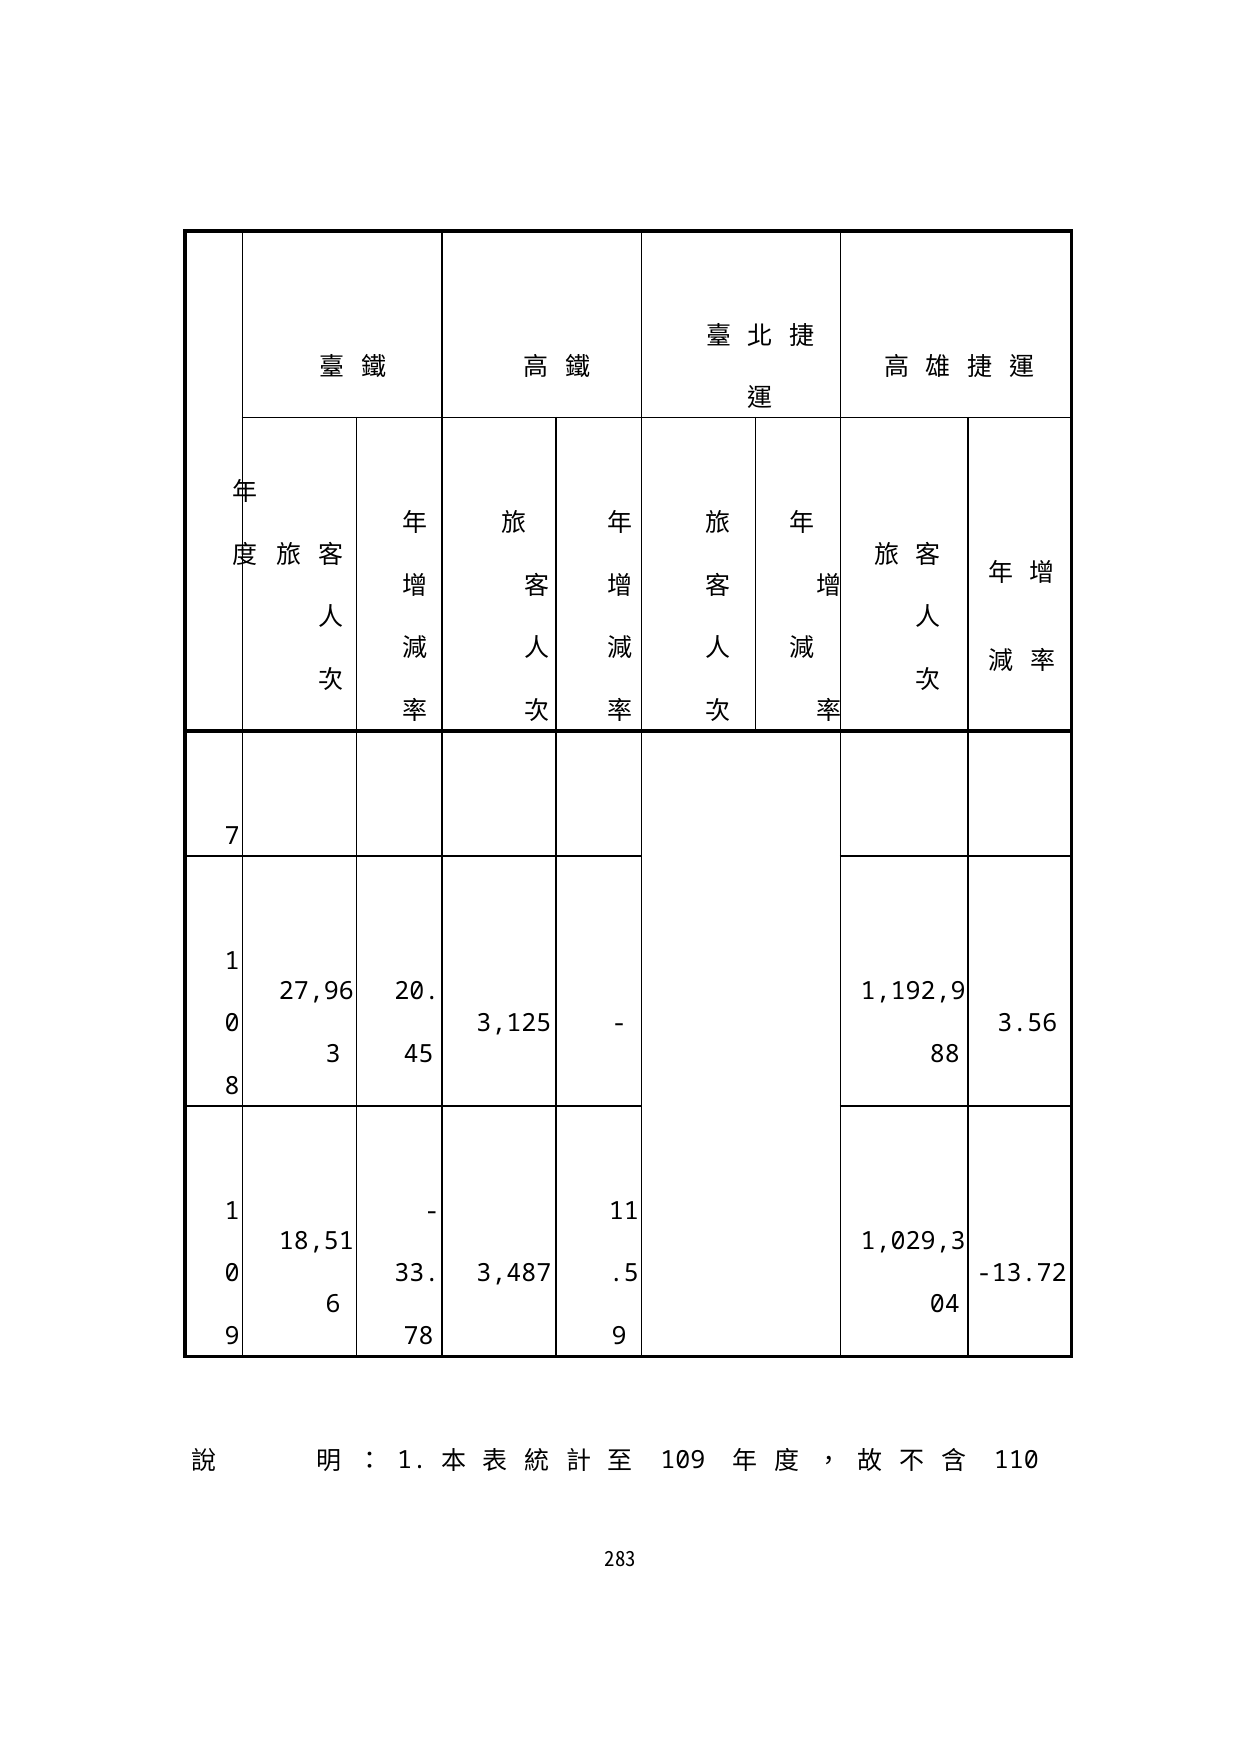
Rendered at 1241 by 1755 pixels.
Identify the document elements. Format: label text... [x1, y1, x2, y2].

table_cell [357, 733, 441, 855]
table_cell 年增 減率 [969, 418, 1070, 729]
table_cell [642, 733, 840, 1355]
table_cell 27,963 [243, 857, 356, 1105]
table_cell 18,516 [243, 1107, 356, 1355]
table_cell - [557, 733, 641, 855]
table_cell - [557, 857, 641, 1105]
table_cell - [443, 733, 555, 855]
table_cell 7 [187, 733, 242, 855]
table_cell 3,125 [443, 857, 555, 1105]
table_cell -13.72 [969, 1107, 1070, 1355]
table_cell 3,487 [443, 1107, 555, 1355]
table_header 高雄捷運 [841, 233, 1070, 417]
table_cell 11.59 [557, 1107, 641, 1355]
table_cell [841, 733, 967, 855]
table_cell 旅客人次 [443, 418, 555, 729]
table_cell 年增 減率 [756, 418, 840, 729]
table_cell -33.78 [357, 1107, 441, 1355]
table_header 臺鐵 [243, 233, 441, 417]
table_cell [969, 733, 1070, 855]
table_cell 1,029,304 [841, 1107, 967, 1355]
table_cell 20.45 [357, 857, 441, 1105]
table_header 年度 [187, 233, 242, 729]
table_header 高鐵 [443, 233, 641, 417]
table_header 臺北捷運 [642, 233, 840, 417]
table_cell 年增 減率 [357, 418, 441, 729]
table_cell 108 [187, 857, 242, 1105]
table_cell 3.56 [969, 857, 1070, 1105]
table_cell 年增 減率 [557, 418, 641, 729]
text 說 明：1.本表統計至109年度，故不含110 [183, 1417, 1058, 1479]
table_cell 旅客人次 [841, 418, 967, 729]
table_cell 旅客人次 [243, 418, 356, 729]
table_cell [243, 733, 356, 855]
table_cell 旅客人次 [642, 418, 755, 729]
table_cell 1,192,988 [841, 857, 967, 1105]
table_cell 109 [187, 1107, 242, 1355]
